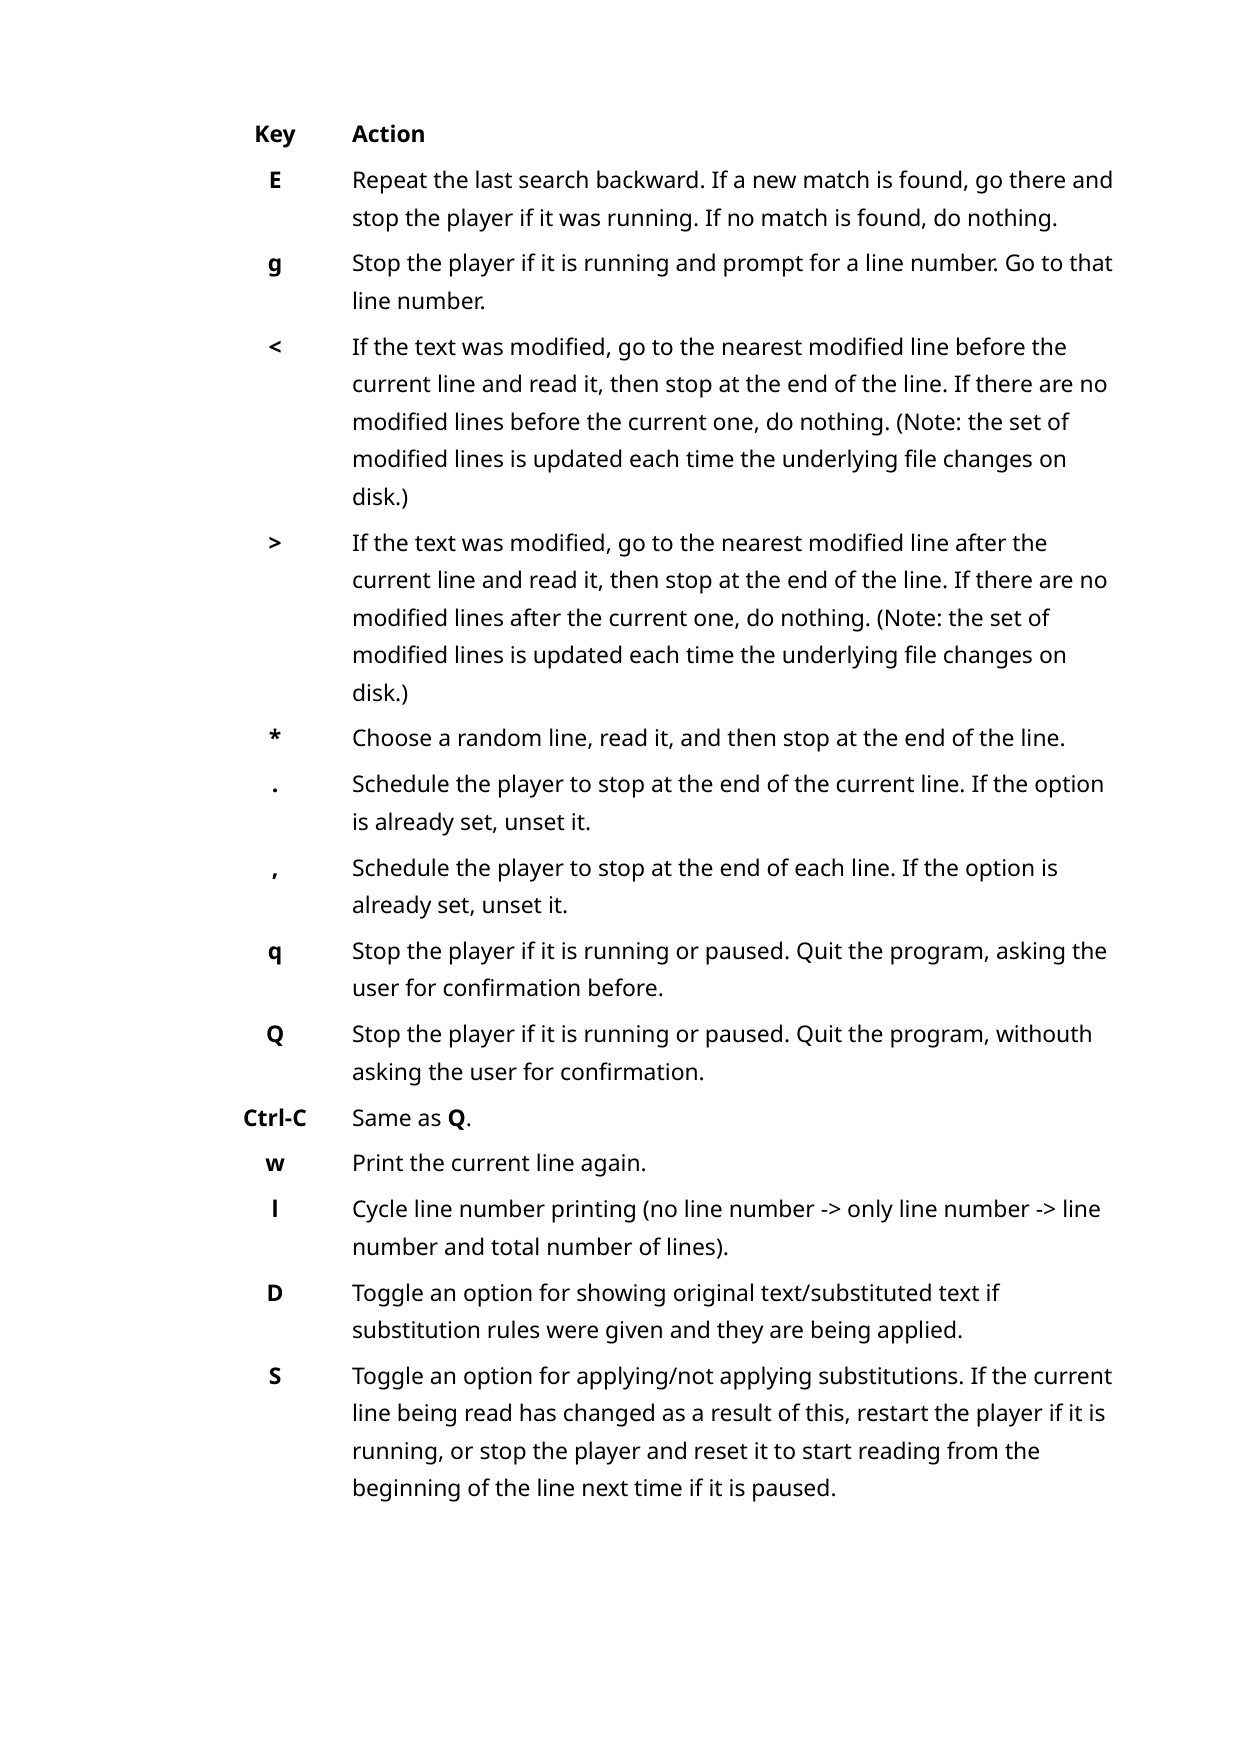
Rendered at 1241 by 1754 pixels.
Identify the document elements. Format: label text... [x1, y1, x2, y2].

table_cell D [198, 1276, 352, 1360]
table_cell Same as Q. [352, 1101, 1122, 1147]
table_cell l [198, 1193, 352, 1276]
table_cell Ctrl-C [198, 1101, 352, 1147]
table_cell Cycle line number printing (no line number -> only line number -> line number and total number of lines). [352, 1193, 1122, 1276]
table_cell Repeat the last search backward. If a new match is found, go there and stop the player if it was running. If no match is found, do nothing. [352, 164, 1122, 247]
table_cell If the text was modified, go to the nearest modified line after the current line and read it, then stop at the end of the line. If there are no modified lines after the current one, do nothing. (Note: the set of modified lines is updated each time the underlying file changes on disk.) [352, 526, 1122, 722]
table_cell g [198, 247, 352, 331]
table_cell Choose a random line, read it, and then stop at the end of the line. [352, 722, 1122, 768]
table_cell Toggle an option for showing original text/substituted text if substitution rules were given and they are being applied. [352, 1276, 1122, 1360]
table_cell < [198, 331, 352, 526]
table_cell > [198, 526, 352, 722]
table_cell * [198, 722, 352, 768]
table_header Action [352, 118, 1122, 164]
table_cell E [198, 164, 352, 247]
table_cell Schedule the player to stop at the end of each line. If the option is already set, unset it. [352, 851, 1122, 935]
table_cell S [198, 1360, 352, 1518]
table_header Key [198, 118, 352, 164]
table_cell Q [198, 1018, 352, 1101]
table_cell Stop the player if it is running or paused. Quit the program, withouth asking the user for confirmation. [352, 1018, 1122, 1101]
table_cell Print the current line again. [352, 1147, 1122, 1193]
table_cell Schedule the player to stop at the end of the current line. If the option is already set, unset it. [352, 768, 1122, 851]
table_cell Stop the player if it is running and prompt for a line number. Go to that line number. [352, 247, 1122, 331]
table_cell If the text was modified, go to the nearest modified line before the current line and read it, then stop at the end of the line. If there are no modified lines before the current one, do nothing. (Note: the set of modified lines is updated each time the underlying file changes on disk.) [352, 331, 1122, 526]
table_cell . [198, 768, 352, 851]
table_cell w [198, 1147, 352, 1193]
table_cell Stop the player if it is running or paused. Quit the program, asking the user for confirmation before. [352, 935, 1122, 1018]
table_cell q [198, 935, 352, 1018]
table_cell , [198, 851, 352, 935]
table_cell Toggle an option for applying/not applying substitutions. If the current line being read has changed as a result of this, restart the player if it is running, or stop the player and reset it to start reading from the beginning of the line next time if it is paused. [352, 1360, 1122, 1518]
